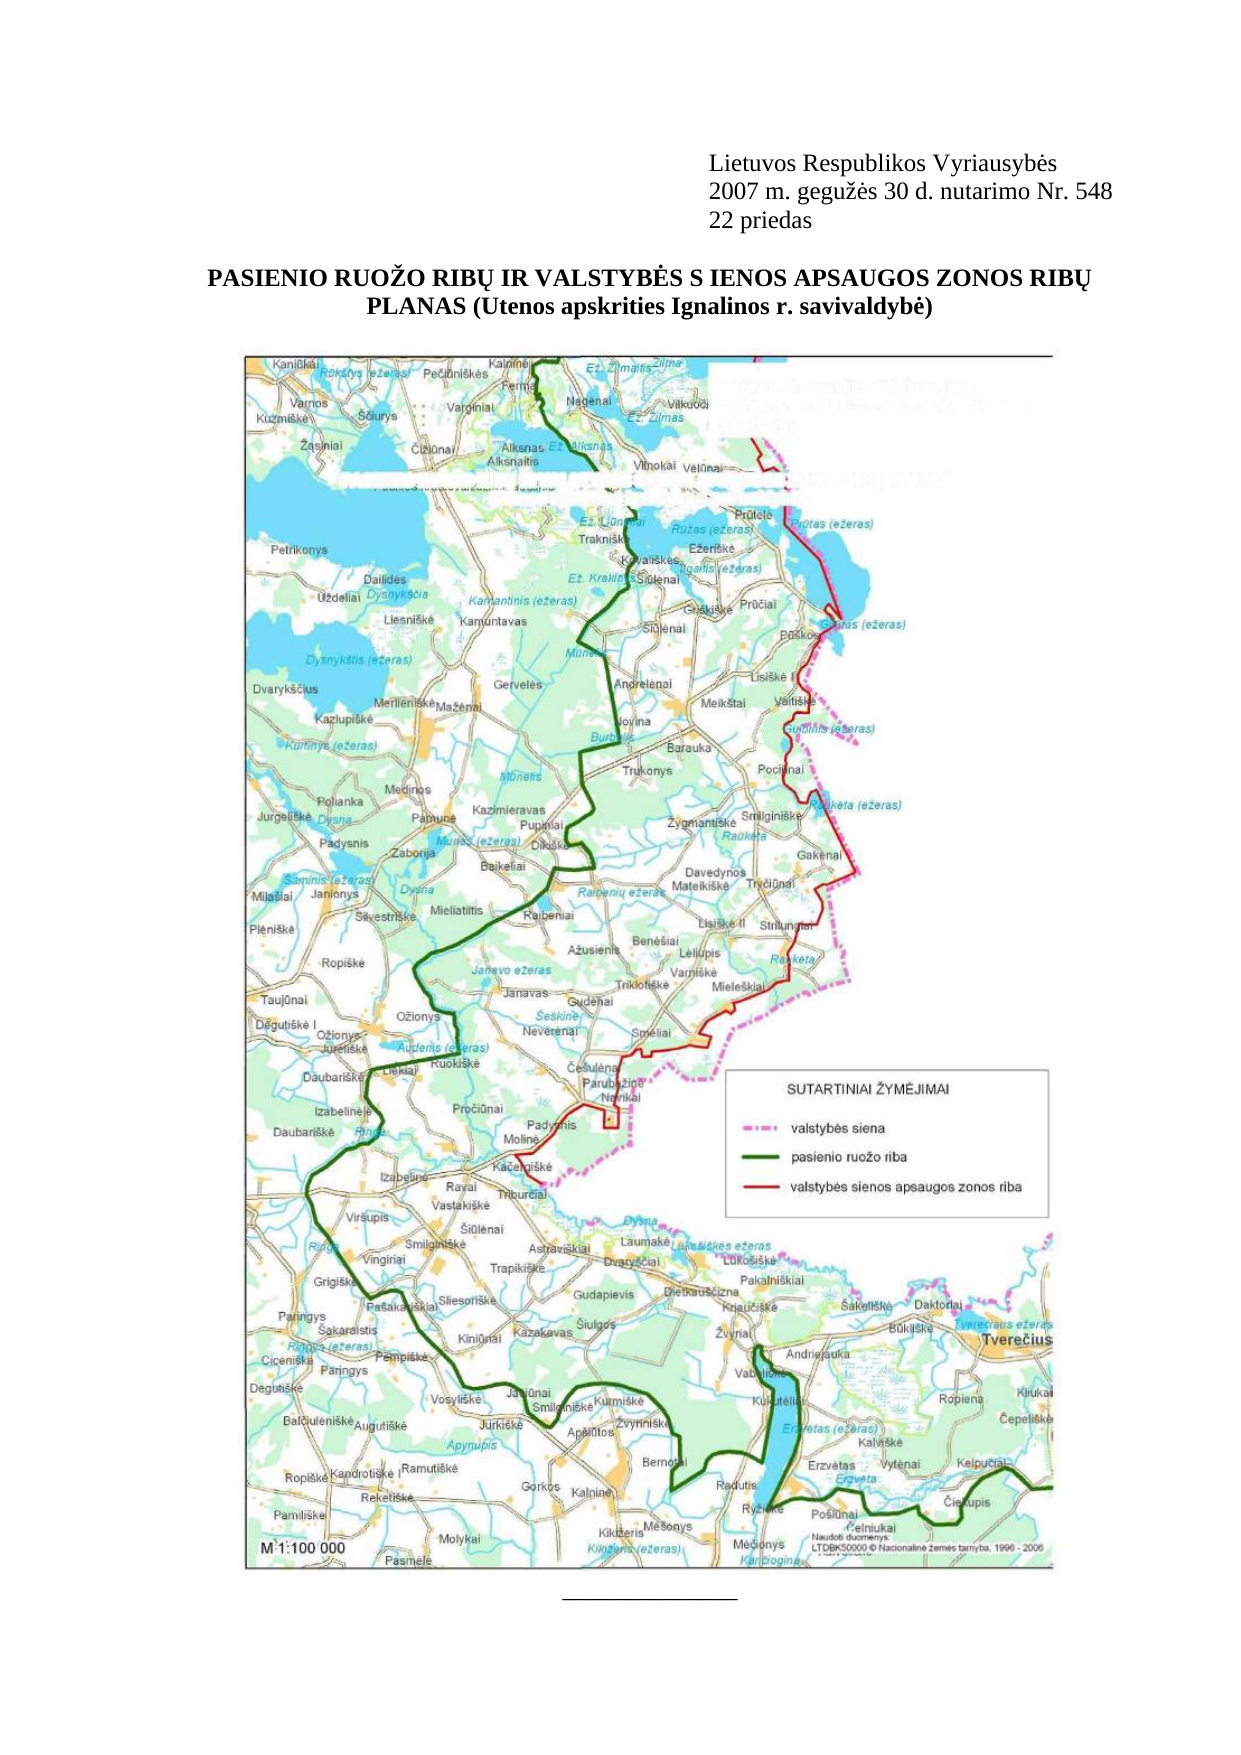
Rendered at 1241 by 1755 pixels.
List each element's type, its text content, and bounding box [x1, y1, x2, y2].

text 2007 m. gegužės 30 d. nutarimo Nr. 548 [177, 176, 1122, 205]
text 22 priedas [177, 205, 1122, 234]
text Lietuvos Respublikos Vyriausybės [177, 148, 1122, 176]
text PASIENIO RUOŽO RIBŲ IR VALSTYBĖS S IENOS APSAUGOS ZONOS RIBŲ PLANAS (Utenos apskrities Ignalinos r. savivaldybė) [177, 263, 1122, 320]
text ______________ [177, 1574, 1122, 1603]
